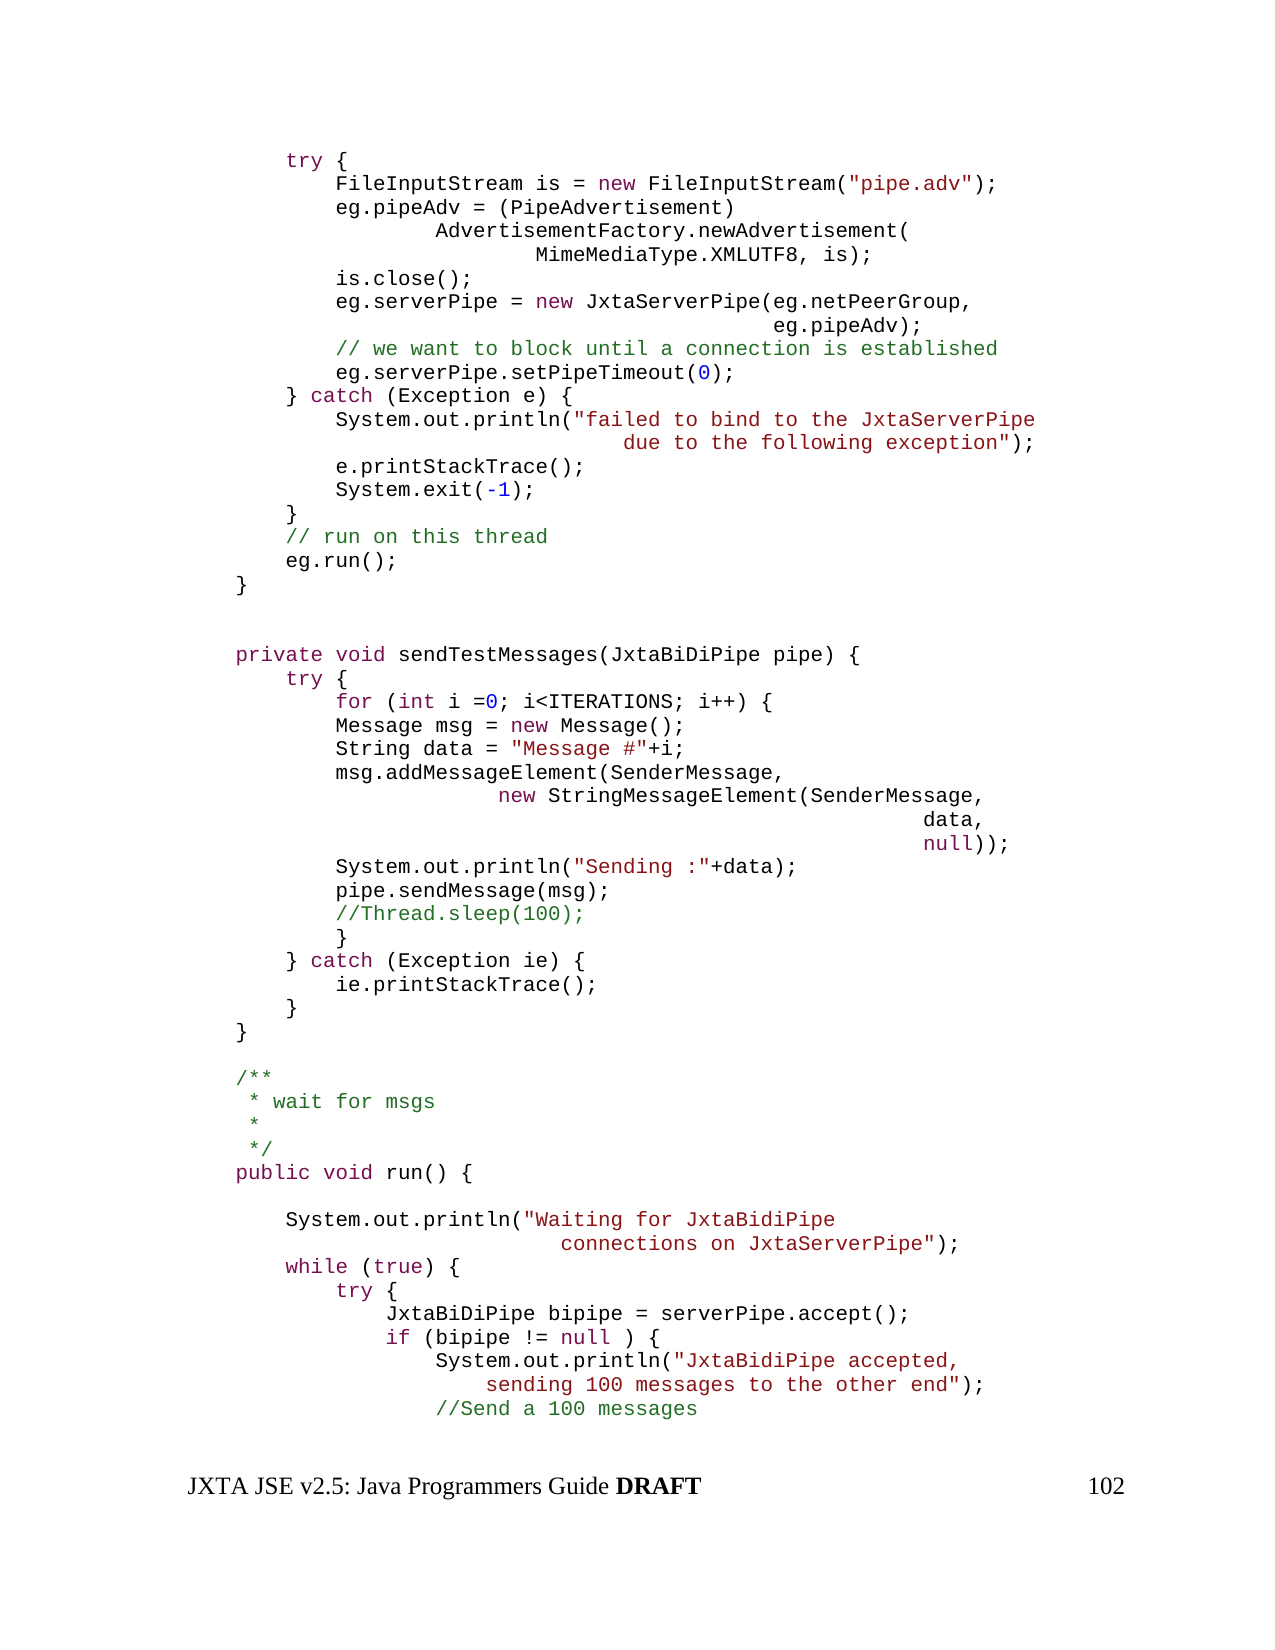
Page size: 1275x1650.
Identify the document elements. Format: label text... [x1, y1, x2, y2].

text eg.serverPipe = new JxtaServerPipe(eg.netPeerGroup, [185, 291, 1120, 315]
text System.out.println("Waiting for JxtaBidiPipe [185, 1209, 1120, 1233]
text // run on this thread [185, 527, 1120, 550]
text for (int i =0; i<ITERATIONS; i++) { [185, 691, 1120, 715]
text try { [185, 1280, 1120, 1303]
text eg.run(); [185, 550, 1120, 574]
text eg.pipeAdv = (PipeAdvertisement) [185, 197, 1120, 221]
text } catch (Exception ie) { [185, 950, 1120, 974]
text String data = "Message #"+i; [185, 738, 1120, 762]
text */ [185, 1139, 1120, 1162]
text System.out.println("Sending :"+data); [185, 856, 1120, 880]
text //Send a 100 messages [185, 1398, 1120, 1421]
text connections on JxtaServerPipe"); [185, 1233, 1120, 1256]
text } [185, 997, 1120, 1021]
text /** [185, 1068, 1120, 1092]
text * [185, 1115, 1120, 1139]
text * wait for msgs [185, 1092, 1120, 1115]
text } catch (Exception e) { [185, 385, 1120, 409]
text new StringMessageElement(SenderMessage, [185, 786, 1120, 809]
text System.out.println("failed to bind to the JxtaServerPipe [185, 409, 1120, 432]
text ie.printStackTrace(); [185, 974, 1120, 997]
text sending 100 messages to the other end"); [185, 1374, 1120, 1398]
text Message msg = new Message(); [185, 715, 1120, 738]
text while (true) { [185, 1256, 1120, 1280]
text try { [185, 668, 1120, 691]
text private void sendTestMessages(JxtaBiDiPipe pipe) { [185, 644, 1120, 668]
text public void run() { [185, 1162, 1120, 1186]
text pipe.sendMessage(msg); [185, 880, 1120, 903]
text data, [185, 809, 1120, 833]
text eg.serverPipe.setPipeTimeout(0); [185, 362, 1120, 385]
text } [185, 503, 1120, 527]
text } [185, 927, 1120, 950]
text System.out.println("JxtaBidiPipe accepted, [185, 1351, 1120, 1374]
text msg.addMessageElement(SenderMessage, [185, 762, 1120, 786]
text try { [185, 150, 1120, 173]
text eg.pipeAdv); [185, 315, 1120, 338]
text AdvertisementFactory.newAdvertisement( [185, 221, 1120, 244]
text } [185, 574, 1120, 597]
text if (bipipe != null ) { [185, 1327, 1120, 1351]
text //Thread.sleep(100); [185, 903, 1120, 927]
text System.exit(-1); [185, 479, 1120, 503]
text JxtaBiDiPipe bipipe = serverPipe.accept(); [185, 1303, 1120, 1327]
text // we want to block until a connection is established [185, 338, 1120, 362]
text is.close(); [185, 268, 1120, 291]
text } [185, 1021, 1120, 1044]
text e.printStackTrace(); [185, 456, 1120, 479]
text MimeMediaType.XMLUTF8, is); [185, 244, 1120, 268]
text due to the following exception"); [185, 432, 1120, 456]
text null)); [185, 833, 1120, 856]
text FileInputStream is = new FileInputStream("pipe.adv"); [185, 173, 1120, 197]
